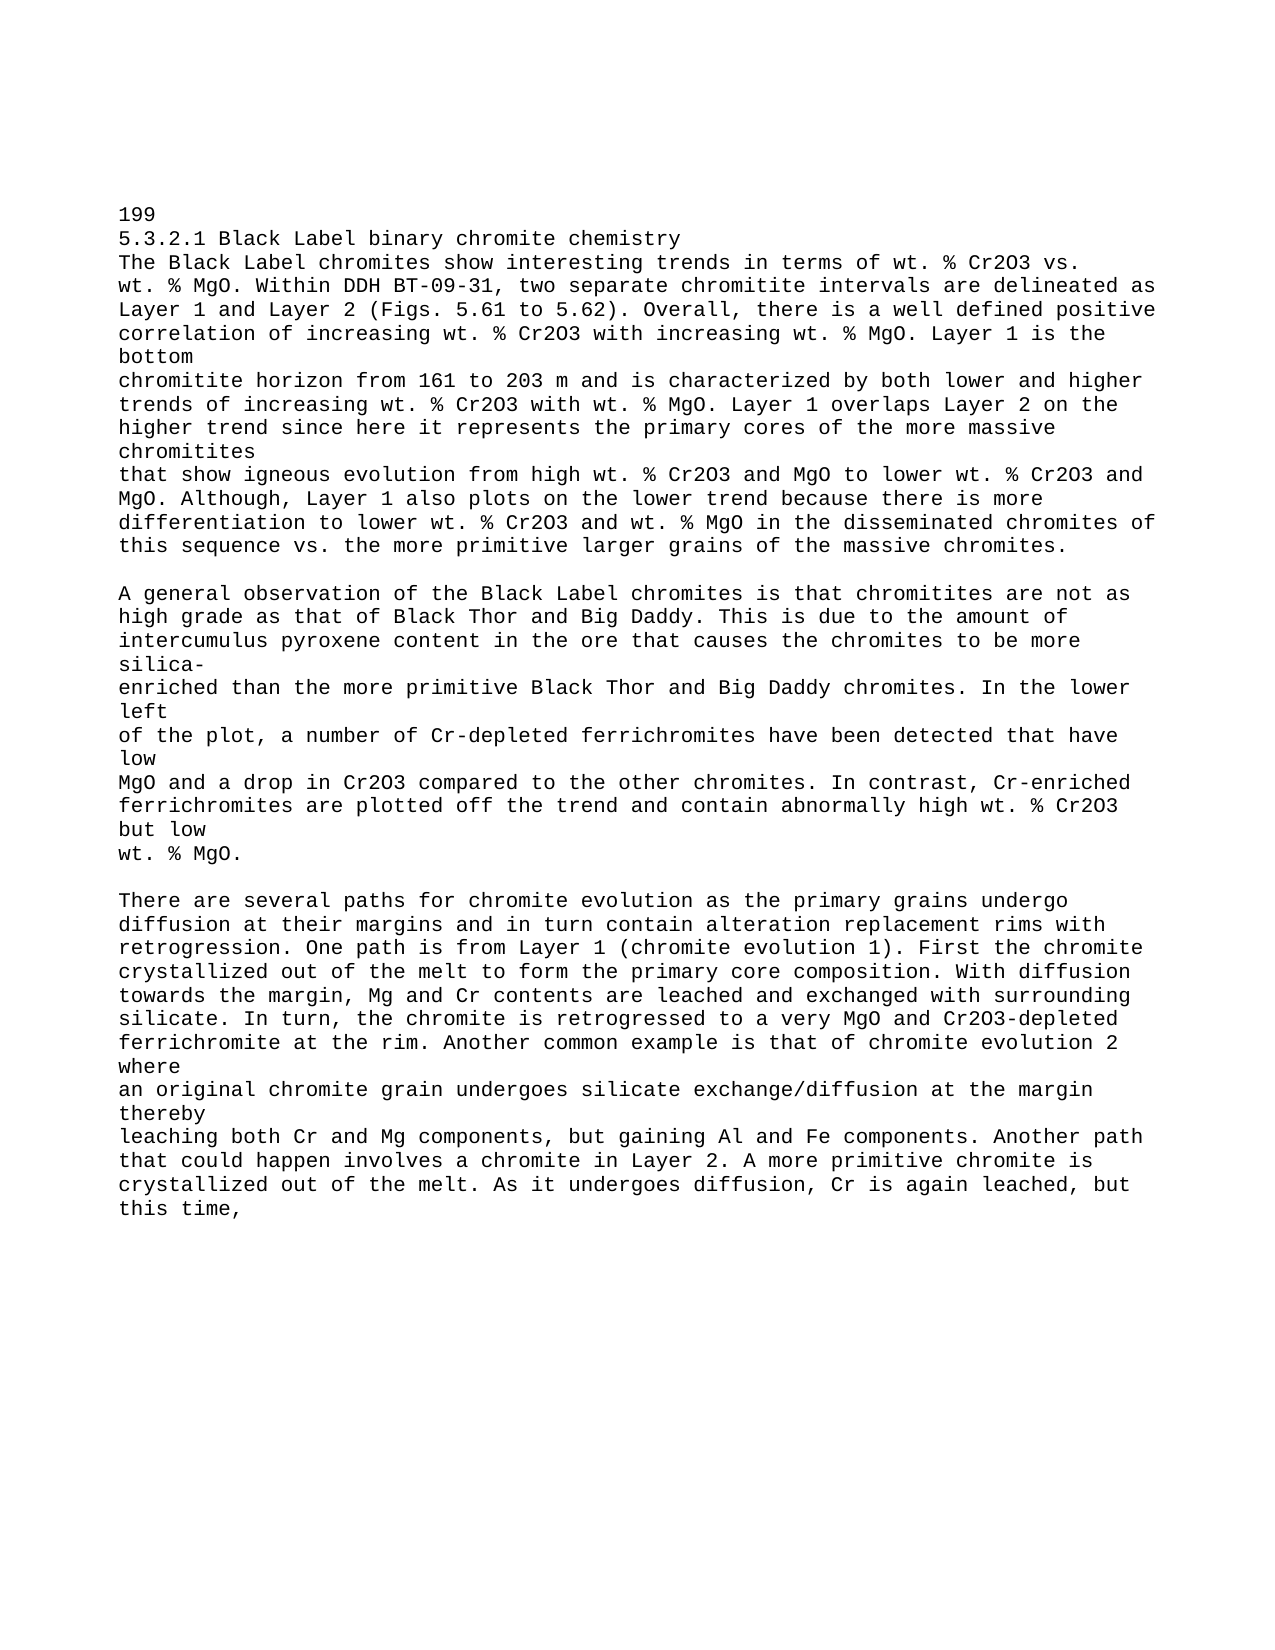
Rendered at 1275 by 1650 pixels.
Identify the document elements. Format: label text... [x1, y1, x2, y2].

text chromitite horizon from 161 to 203 m and is characterized by both lower and higher [118, 370, 1157, 393]
text higher trend since here it represents the primary cores of the more massive chromitites [118, 417, 1157, 464]
text 5.3.2.1 Black Label binary chromite chemistry [118, 228, 1157, 252]
text Layer 1 and Layer 2 (Figs. 5.61 to 5.62). Overall, there is a well defined positive [118, 299, 1157, 323]
text The Black Label chromites show interesting trends in terms of wt. % Cr2O3 vs. [118, 252, 1157, 275]
text 199 [118, 204, 1157, 228]
text leaching both Cr and Mg components, but gaining Al and Fe components. Another path [118, 1127, 1157, 1150]
text enriched than the more primitive Black Thor and Big Daddy chromites. In the lower left [118, 677, 1157, 724]
text of the plot, a number of Cr-depleted ferrichromites have been detected that have low [118, 724, 1157, 772]
text differentiation to lower wt. % Cr2O3 and wt. % MgO in the disseminated chromites of [118, 512, 1157, 535]
text trends of increasing wt. % Cr2O3 with wt. % MgO. Layer 1 overlaps Layer 2 on the [118, 393, 1157, 417]
text intercumulus pyroxene content in the ore that causes the chromites to be more silica- [118, 630, 1157, 677]
text MgO and a drop in Cr2O3 compared to the other chromites. In contrast, Cr-enriched [118, 772, 1157, 796]
text silicate. In turn, the chromite is retrogressed to a very MgO and Cr2O3-depleted [118, 1008, 1157, 1032]
text crystallized out of the melt to form the primary core composition. With diffusion [118, 961, 1157, 985]
text that could happen involves a chromite in Layer 2. A more primitive chromite is [118, 1150, 1157, 1174]
text diffusion at their margins and in turn contain alteration replacement rims with [118, 914, 1157, 937]
text that show igneous evolution from high wt. % Cr2O3 and MgO to lower wt. % Cr2O3 and [118, 464, 1157, 488]
text wt. % MgO. [118, 843, 1157, 866]
text high grade as that of Black Thor and Big Daddy. This is due to the amount of [118, 606, 1157, 630]
text MgO. Although, Layer 1 also plots on the lower trend because there is more [118, 488, 1157, 512]
text an original chromite grain undergoes silicate exchange/diffusion at the margin thereby [118, 1079, 1157, 1127]
text this sequence vs. the more primitive larger grains of the massive chromites. [118, 535, 1157, 559]
text There are several paths for chromite evolution as the primary grains undergo [118, 890, 1157, 914]
text retrogression. One path is from Layer 1 (chromite evolution 1). First the chromite [118, 937, 1157, 961]
text crystallized out of the melt. As it undergoes diffusion, Cr is again leached, but this time, [118, 1174, 1157, 1221]
text correlation of increasing wt. % Cr2O3 with increasing wt. % MgO. Layer 1 is the bottom [118, 323, 1157, 370]
text ferrichromites are plotted off the trend and contain abnormally high wt. % Cr2O3 but low [118, 796, 1157, 843]
text towards the margin, Mg and Cr contents are leached and exchanged with surrounding [118, 985, 1157, 1008]
text A general observation of the Black Label chromites is that chromitites are not as [118, 583, 1157, 606]
text ferrichromite at the rim. Another common example is that of chromite evolution 2 where [118, 1032, 1157, 1079]
text wt. % MgO. Within DDH BT-09-31, two separate chromitite intervals are delineated as [118, 275, 1157, 299]
